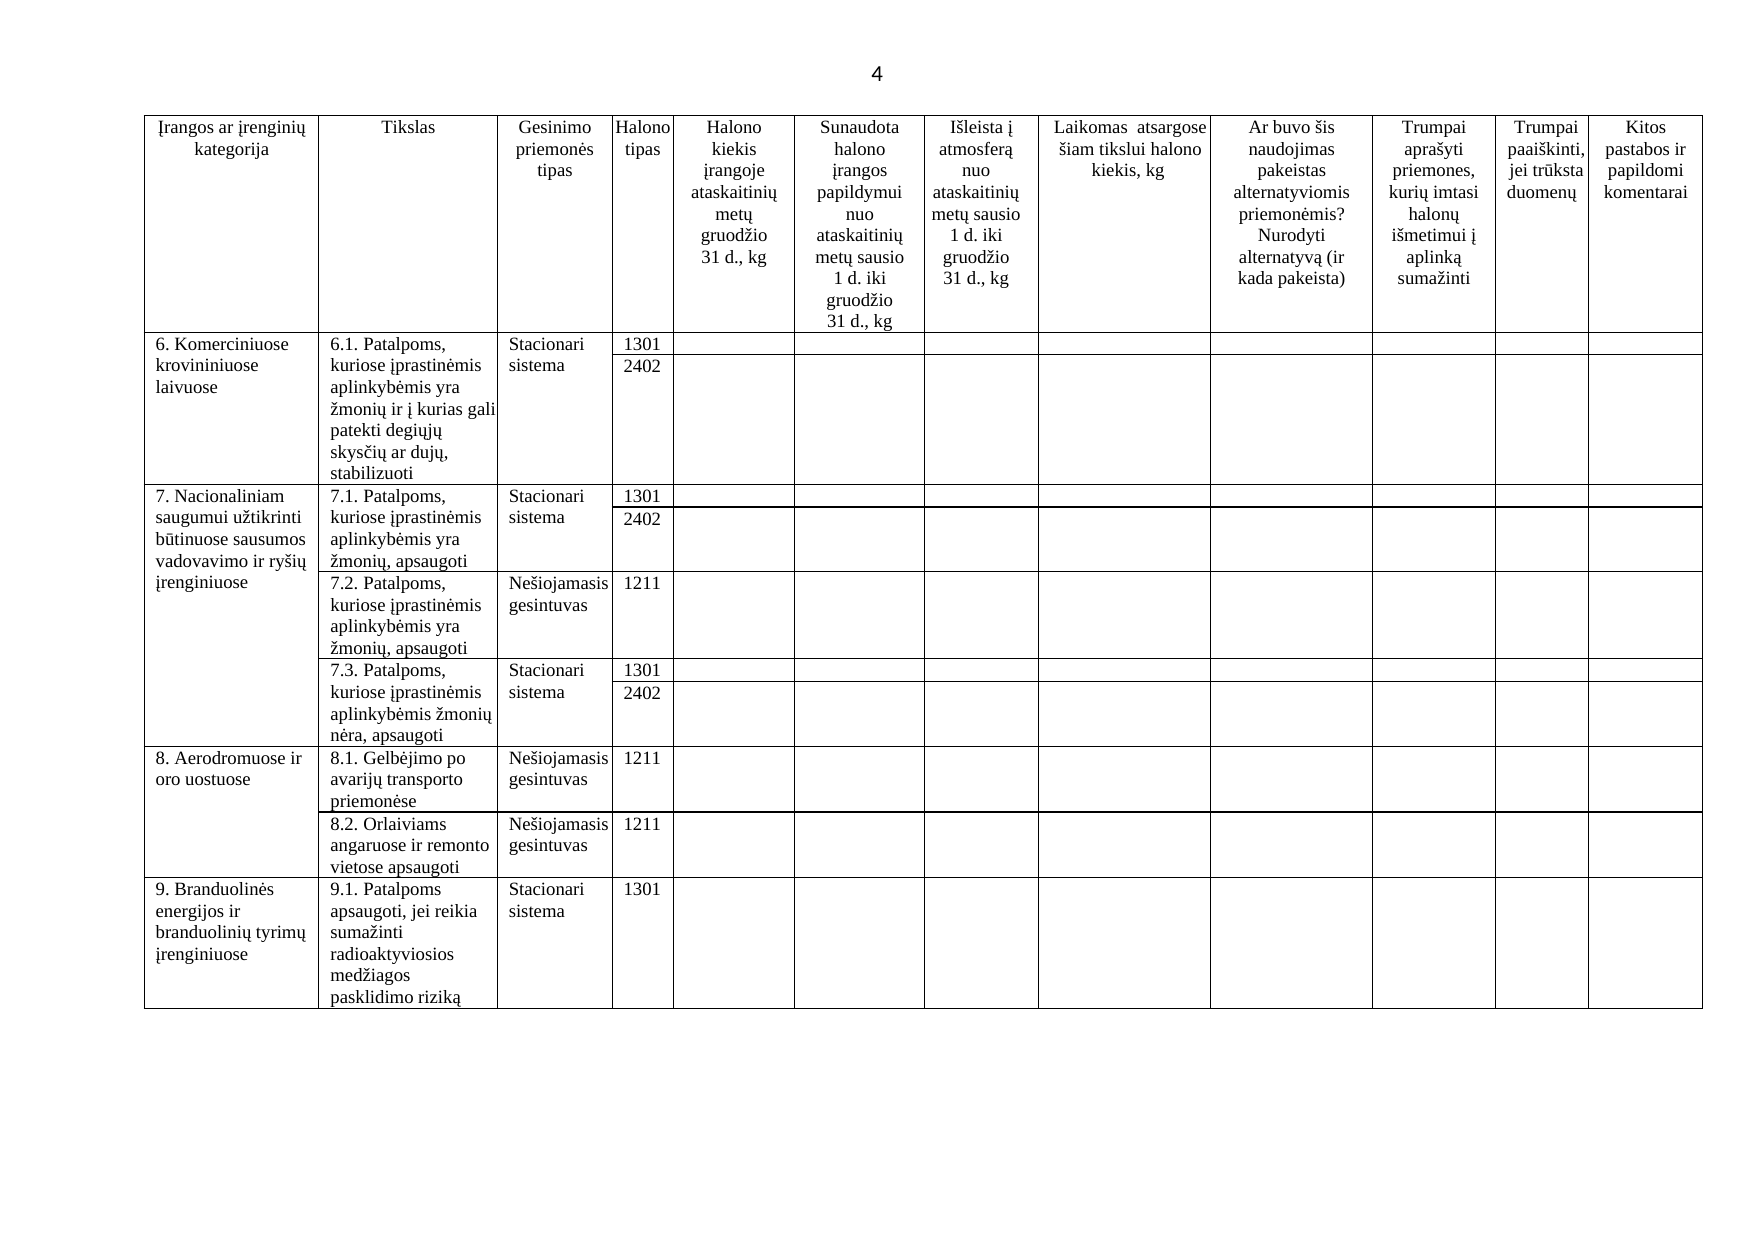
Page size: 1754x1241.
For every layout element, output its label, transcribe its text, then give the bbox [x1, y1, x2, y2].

table_cell 9. Branduolinės energijos ir branduolinių tyrimų įrenginiuose [145, 878, 318, 1007]
table_header Sunaudota halono įrangos papildymui nuo ataskaitinių metų sausio 1 d. iki gruodžio 31 d., kg [795, 116, 924, 332]
table_cell 1301 [613, 485, 673, 506]
table_cell [1373, 508, 1495, 571]
table_cell [1039, 878, 1210, 1007]
table_cell Nešiojamasis gesintuvas [498, 813, 612, 877]
table_cell [1589, 682, 1702, 746]
table_cell [674, 878, 794, 1007]
table_cell [1373, 747, 1495, 811]
table_cell 1211 [613, 813, 673, 877]
table_cell [795, 747, 924, 811]
table_cell [1496, 813, 1588, 877]
table_cell 2402 [613, 355, 673, 484]
table_cell [1211, 878, 1372, 1007]
table_cell [1039, 747, 1210, 811]
table_cell 7. Nacionaliniam saugumui užtikrinti būtinuose sausumos vadovavimo ir ryšių įrenginiuose [145, 485, 318, 746]
table_cell [1039, 485, 1210, 506]
table_cell [1496, 508, 1588, 571]
table_cell [1496, 878, 1588, 1007]
table_cell [925, 333, 1038, 354]
table_cell [795, 813, 924, 877]
table_cell [1373, 878, 1495, 1007]
table_cell [1211, 572, 1372, 658]
table_cell 7.2. Patalpoms, kuriose įprastinėmis aplinkybėmis yra žmonių, apsaugoti [319, 572, 497, 658]
table_cell 8.1. Gelbėjimo po avarijų transporto priemonėse [319, 747, 497, 811]
table_cell [1589, 813, 1702, 877]
table_header Gesinimo priemonės tipas [498, 116, 612, 332]
table_cell [674, 508, 794, 571]
table_cell [1496, 333, 1588, 354]
table_cell [925, 682, 1038, 746]
table_cell [1589, 572, 1702, 658]
table_cell Stacionari sistema [498, 485, 612, 571]
table_cell [1373, 355, 1495, 484]
table_cell [1373, 485, 1495, 506]
table_cell [1589, 333, 1702, 354]
table_cell [1039, 508, 1210, 571]
table_cell Nešiojamasis gesintuvas [498, 572, 612, 658]
table_header Laikomas atsargose šiam tikslui halono kiekis, kg [1039, 116, 1210, 332]
table_cell [1039, 659, 1210, 681]
table_cell [925, 355, 1038, 484]
table_cell [1589, 659, 1702, 681]
table_cell 8.2. Orlaiviams angaruose ir remonto vietose apsaugoti [319, 813, 497, 877]
table_cell [1589, 485, 1702, 506]
table_cell 8. Aerodromuose ir oro uostuose [145, 747, 318, 877]
table_cell 7.3. Patalpoms, kuriose įprastinėmis aplinkybėmis žmonių nėra, apsaugoti [319, 659, 497, 746]
table_cell [1589, 355, 1702, 484]
table_cell [1211, 747, 1372, 811]
table_cell [1039, 682, 1210, 746]
table_cell 1301 [613, 659, 673, 681]
table_cell 9.1. Patalpoms apsaugoti, jei reikia sumažinti radioaktyviosios medžiagos pasklidimo riziką [319, 878, 497, 1007]
table_header Trumpai aprašyti priemones, kurių imtasi halonų išmetimui į aplinką sumažinti [1373, 116, 1495, 332]
table_cell [795, 508, 924, 571]
table_cell [925, 813, 1038, 877]
table_cell 1211 [613, 572, 673, 658]
table_cell [1496, 572, 1588, 658]
table_cell [925, 747, 1038, 811]
table_cell [795, 355, 924, 484]
table_header Trumpai paaiškinti, jei trūksta duomenų [1496, 116, 1588, 332]
table_cell 6. Komerciniuose krovininiuose laivuose [145, 333, 318, 484]
table_cell [925, 508, 1038, 571]
table_cell [1373, 333, 1495, 354]
table_cell [1373, 682, 1495, 746]
table_cell 7.1. Patalpoms, kuriose įprastinėmis aplinkybėmis yra žmonių, apsaugoti [319, 485, 497, 571]
table_cell [1211, 333, 1372, 354]
table_cell [925, 878, 1038, 1007]
table_cell [795, 682, 924, 746]
table_cell 1301 [613, 878, 673, 1007]
table_cell [1039, 333, 1210, 354]
table_cell [1496, 355, 1588, 484]
table_cell [1589, 508, 1702, 571]
table_cell [1496, 682, 1588, 746]
table_header Ar buvo šis naudojimas pakeistas alternatyviomis priemonėmis? Nurodyti alternatyvą (ir kada pakeista) [1211, 116, 1372, 332]
table_cell [795, 659, 924, 681]
table_cell [1211, 508, 1372, 571]
table_cell [1589, 747, 1702, 811]
table_cell [1496, 747, 1588, 811]
table_cell [795, 333, 924, 354]
table_cell [674, 485, 794, 506]
table_cell [1373, 813, 1495, 877]
table_cell [1211, 355, 1372, 484]
table_cell [1211, 659, 1372, 681]
table_cell [925, 572, 1038, 658]
table_cell [1589, 878, 1702, 1007]
table_cell [1039, 572, 1210, 658]
table_cell [674, 572, 794, 658]
table_header Tikslas [319, 116, 497, 332]
table_cell 2402 [613, 682, 673, 746]
table_cell [795, 572, 924, 658]
table_cell [1211, 813, 1372, 877]
table_cell 1211 [613, 747, 673, 811]
table_cell Stacionari sistema [498, 659, 612, 746]
table_cell Stacionari sistema [498, 333, 612, 484]
table_cell 2402 [613, 508, 673, 571]
table_header Halono kiekis įrangoje ataskaitinių metų gruodžio 31 d., kg [674, 116, 794, 332]
table_cell [674, 333, 794, 354]
table_cell [674, 355, 794, 484]
table_header Išleista į atmosferą nuo ataskaitinių metų sausio 1 d. iki gruodžio 31 d., kg [925, 116, 1038, 332]
table_cell [1496, 659, 1588, 681]
table_cell [674, 813, 794, 877]
table_cell Stacionari sistema [498, 878, 612, 1007]
table_header Įrangos ar įrenginių kategorija [145, 116, 318, 332]
table_cell [674, 659, 794, 681]
table_cell [795, 485, 924, 506]
table_cell [674, 747, 794, 811]
table_header Kitos pastabos ir papildomi komentarai [1589, 116, 1702, 332]
table_cell [1496, 485, 1588, 506]
table_cell 1301 [613, 333, 673, 354]
table_cell [1211, 682, 1372, 746]
table_cell [1039, 355, 1210, 484]
table_cell [1039, 813, 1210, 877]
table_cell [1211, 485, 1372, 506]
table_cell [1373, 659, 1495, 681]
table_cell [925, 485, 1038, 506]
table_header Halono tipas [613, 116, 673, 332]
table_cell Nešiojamasis gesintuvas [498, 747, 612, 811]
table_cell [1373, 572, 1495, 658]
table_cell 6.1. Patalpoms, kuriose įprastinėmis aplinkybėmis yra žmonių ir į kurias gali patekti degiųjų skysčių ar dujų, stabilizuoti [319, 333, 497, 484]
table_cell [925, 659, 1038, 681]
table_cell [795, 878, 924, 1007]
table_cell [674, 682, 794, 746]
